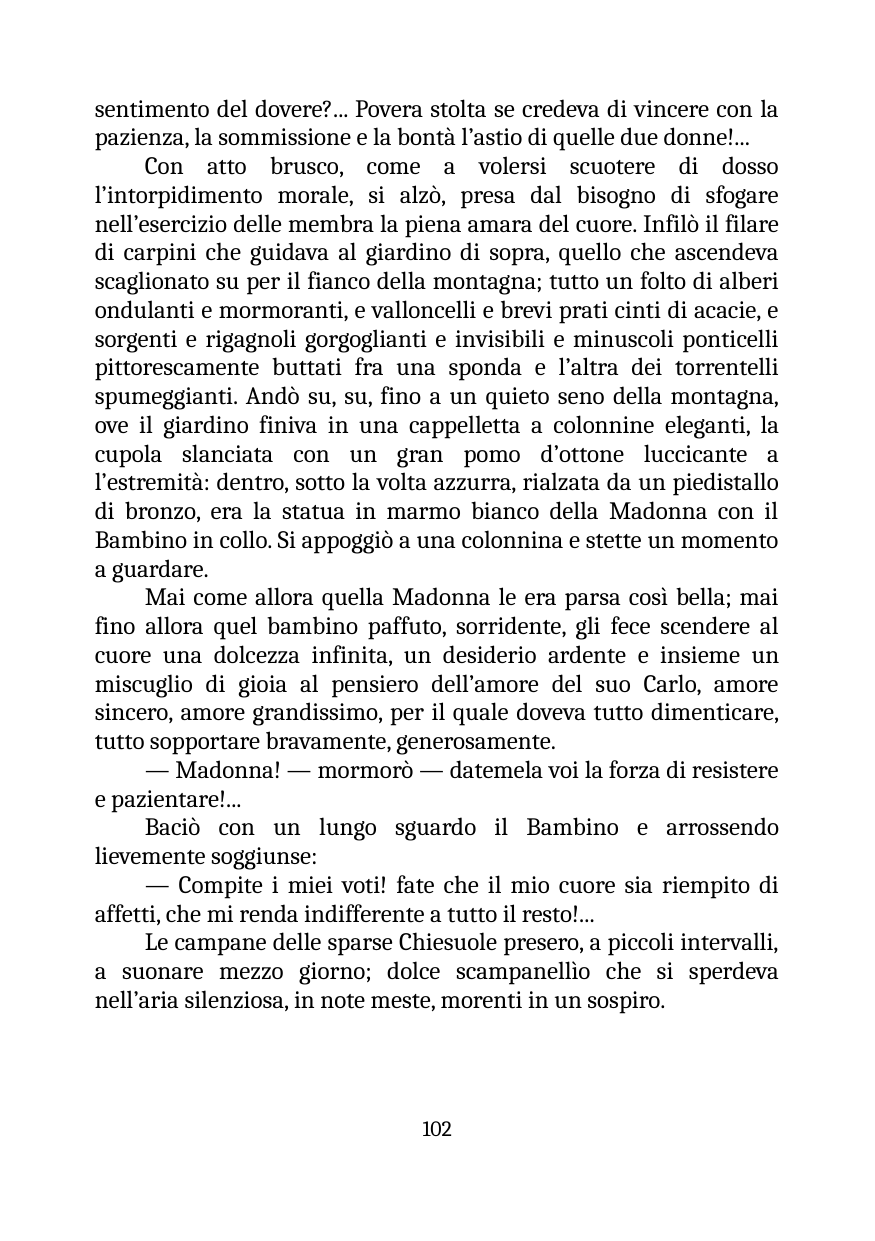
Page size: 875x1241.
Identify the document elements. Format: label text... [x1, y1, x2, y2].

text sentimento del dovere?... Povera stolta se credeva di vincere con la pazienza, la sommissione e la bontà l’astio di quelle due donne!... [94, 94, 779, 152]
text — Madonna! — mormorò — datemela voi la forza di resistere e pazientare!... [94, 756, 779, 813]
text Con atto brusco, come a volersi scuotere di dosso l’intorpidimento morale, si alzò, presa dal bisogno di sfogare nell’esercizio delle membra la piena amara del cuore. Infilò il filare di carpini che guidava al giardino di sopra, quello che ascendeva scaglionato su per il fianco della montagna; tutto un folto di alberi ondulanti e mormoranti, e valloncelli e brevi prati cinti di acacie, e sorgenti e rigagnoli gorgoglianti e invisibili e minuscoli ponticelli pittorescamente buttati fra una sponda e l’altra dei torrentelli spumeggianti. Andò su, su, fino a un quieto seno della montagna, ove il giardino finiva in una cappelletta a colonnine eleganti, la cupola slanciata con un gran pomo d’ottone luccicante a l’estremità: dentro, sotto la volta azzurra, rialzata da un piedistallo di bronzo, era la statua in marmo bianco della Madonna con il Bambino in collo. Si appoggiò a una colonnina e stette un momento a guardare. [94, 152, 779, 583]
text Mai come allora quella Madonna le era parsa così bella; mai fino allora quel bambino paffuto, sorridente, gli fece scendere al cuore una dolcezza infinita, un desiderio ardente e insieme un miscuglio di gioia al pensiero dell’amore del suo Carlo, amore sincero, amore grandissimo, per il quale doveva tutto dimenticare, tutto sopportare bravamente, generosamente. [94, 583, 779, 756]
text Le campane delle sparse Chiesuole presero, a piccoli intervalli, a suonare mezzo giorno; dolce scampanellìo che si sperdeva nell’aria silenziosa, in note meste, morenti in un sospiro. [94, 928, 779, 1014]
text Baciò con un lungo sguardo il Bambino e arrossendo lievemente soggiunse: [94, 813, 779, 871]
text — Compite i miei voti! fate che il mio cuore sia riempito di affetti, che mi renda indifferente a tutto il resto!... [94, 871, 779, 928]
